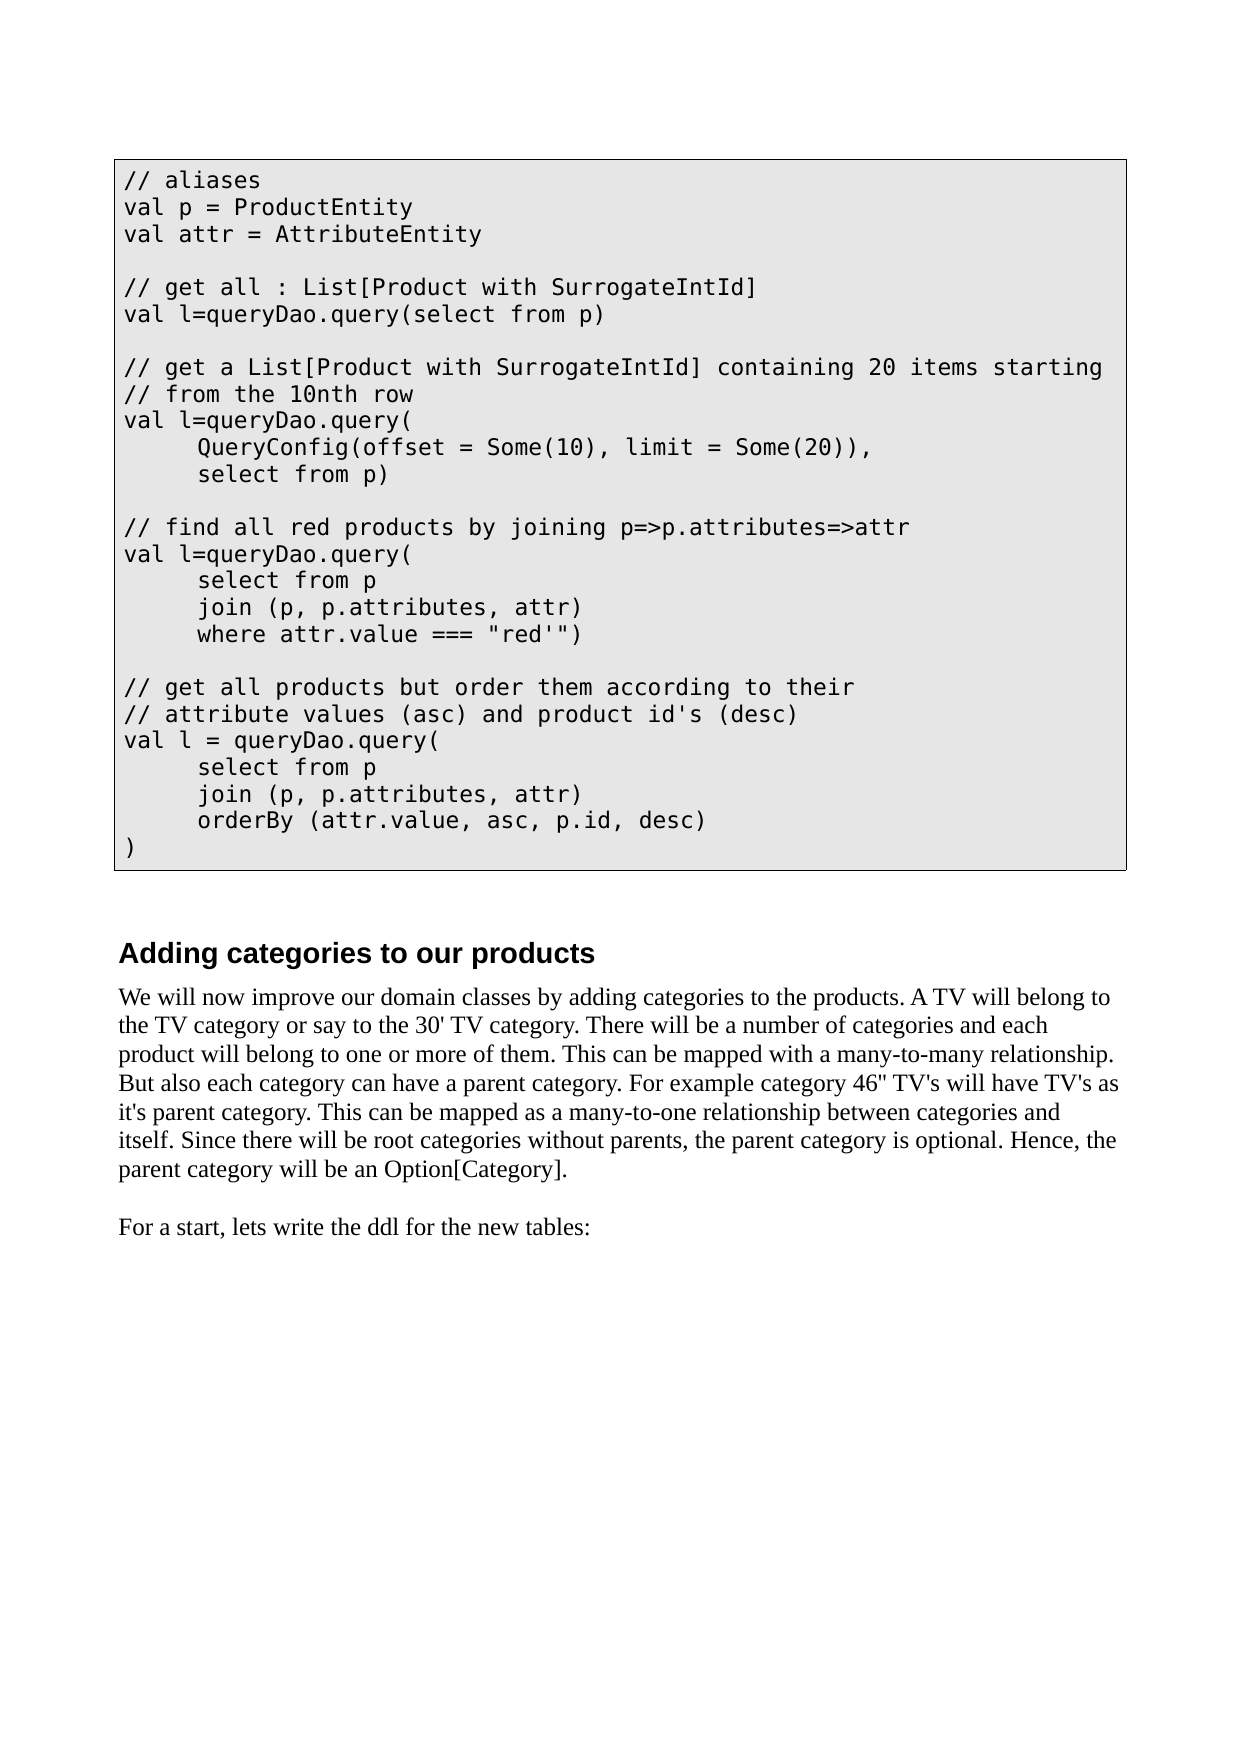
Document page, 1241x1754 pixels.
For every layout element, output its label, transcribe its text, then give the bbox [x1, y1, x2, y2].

text // get all products but order them according to their [123, 674, 1117, 701]
text where attr.value === "red'") [123, 621, 1117, 648]
text val l=queryDao.query( [123, 408, 1117, 434]
text val l = queryDao.query( [123, 728, 1117, 754]
text // find all red products by joining p=>p.attributes=>attr [123, 514, 1117, 541]
text val p = ProductEntity [123, 194, 1117, 221]
text // aliases [123, 168, 1117, 194]
text QueryConfig(offset = Some(10), limit = Some(20)), [123, 434, 1117, 461]
text val l=queryDao.query( [123, 541, 1117, 568]
text join (p, p.attributes, attr) [123, 594, 1117, 621]
text join (p, p.attributes, attr) [123, 781, 1117, 808]
text select from p [123, 568, 1117, 594]
text // from the 10nth row [123, 381, 1117, 408]
text // get a List[Product with SurrogateIntId] containing 20 items starting [123, 354, 1117, 381]
text val attr = AttributeEntity [123, 221, 1117, 248]
text orderBy (attr.value, asc, p.id, desc) [123, 808, 1117, 834]
text We will now improve our domain classes by adding categories to the products. A TV will belong to the TV category or say to the 30' TV category. There will be a number of categories and each product will belong to one or more of them. This can be mapped with a many-to-many relationship. But also each category can have a parent category. For example category 46'' TV's will have TV's as it's parent category. This can be mapped as a many-to-one relationship between categories and itself. Since there will be root categories without parents, the parent category is optional. Hence, the parent category will be an Option[Category]. [118, 982, 1122, 1183]
text select from p) [123, 461, 1117, 488]
subtitle Adding categories to our products [118, 936, 1122, 969]
text select from p [123, 754, 1117, 781]
text val l=queryDao.query(select from p) [123, 301, 1117, 328]
text // attribute values (asc) and product id's (desc) [123, 701, 1117, 728]
text For a start, lets write the ddl for the new tables: [118, 1212, 1122, 1240]
text ) [123, 834, 1117, 861]
text // get all : List[Product with SurrogateIntId] [123, 274, 1117, 301]
